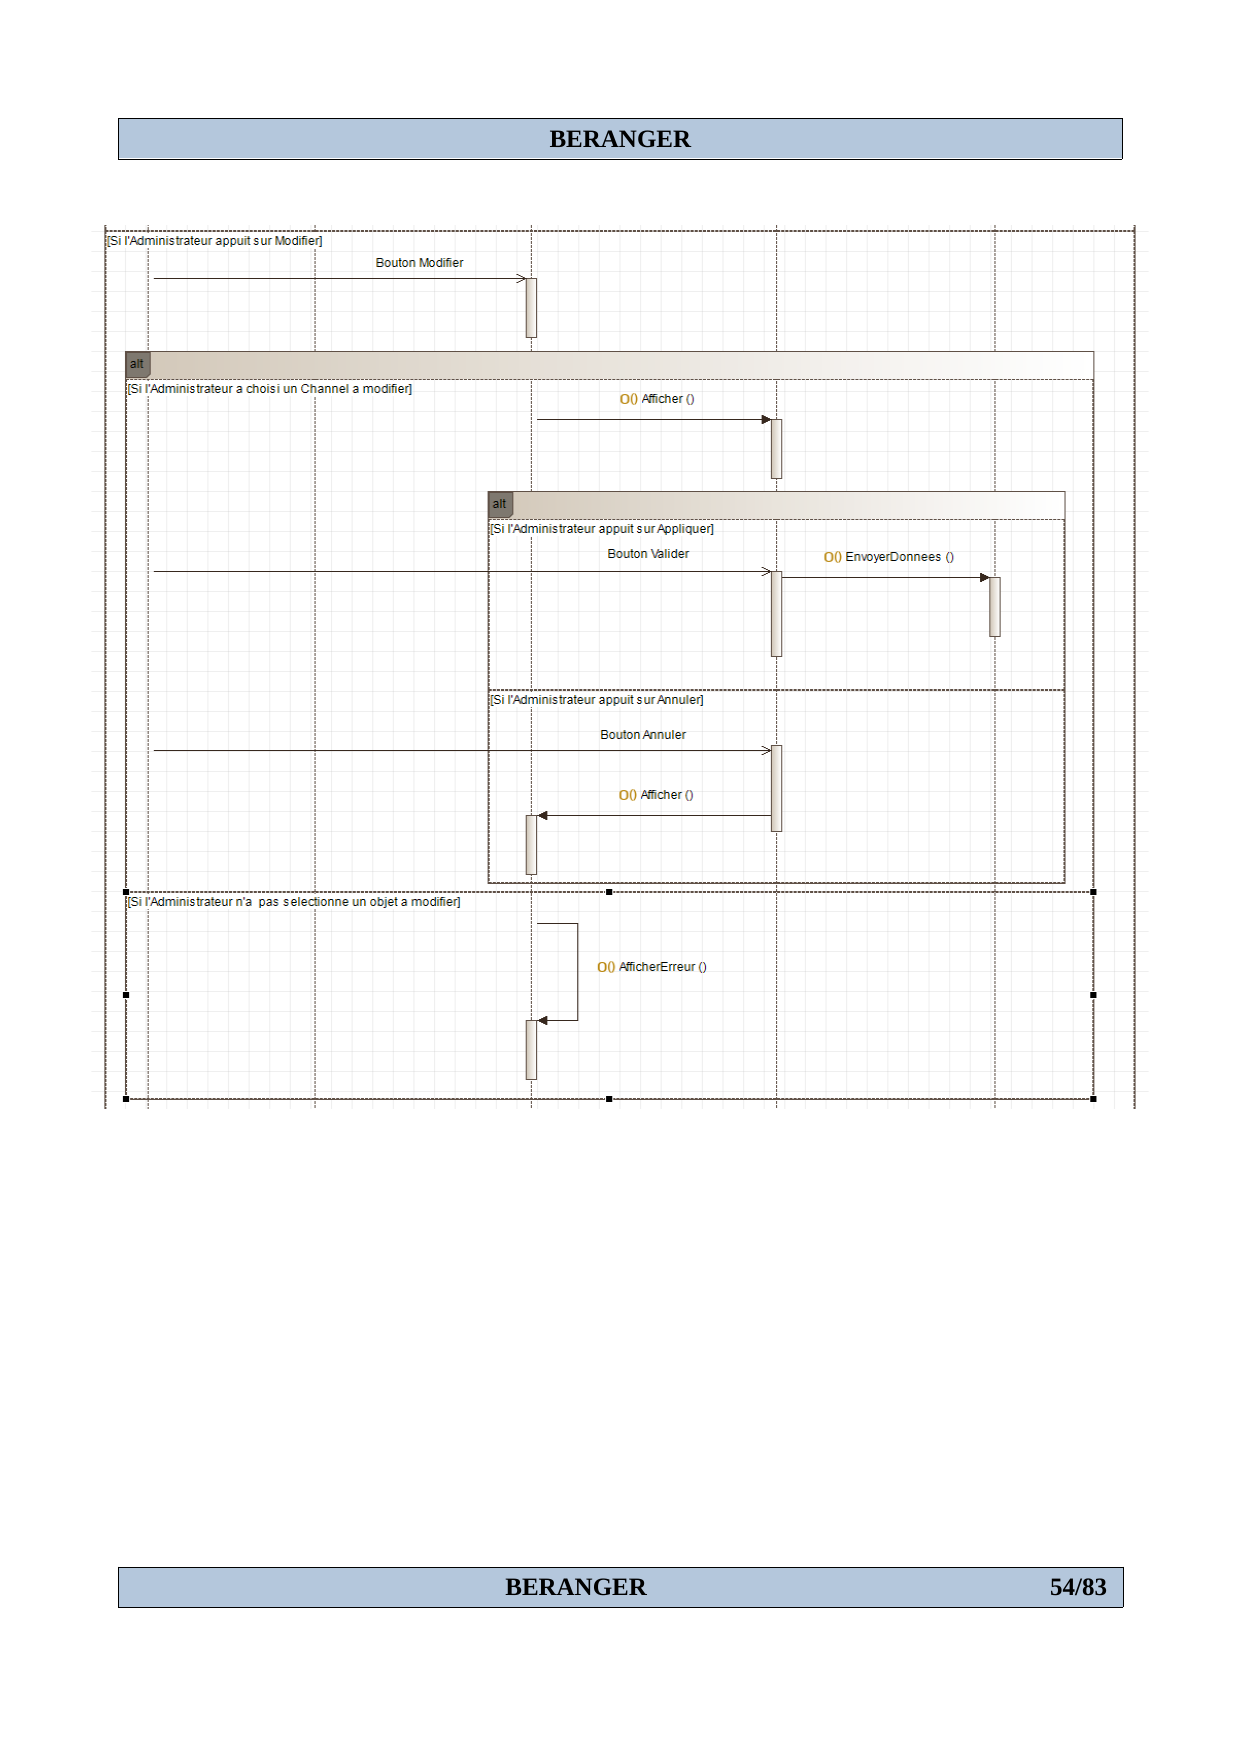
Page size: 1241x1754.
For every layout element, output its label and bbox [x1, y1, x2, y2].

picture [91, 225, 1149, 1109]
